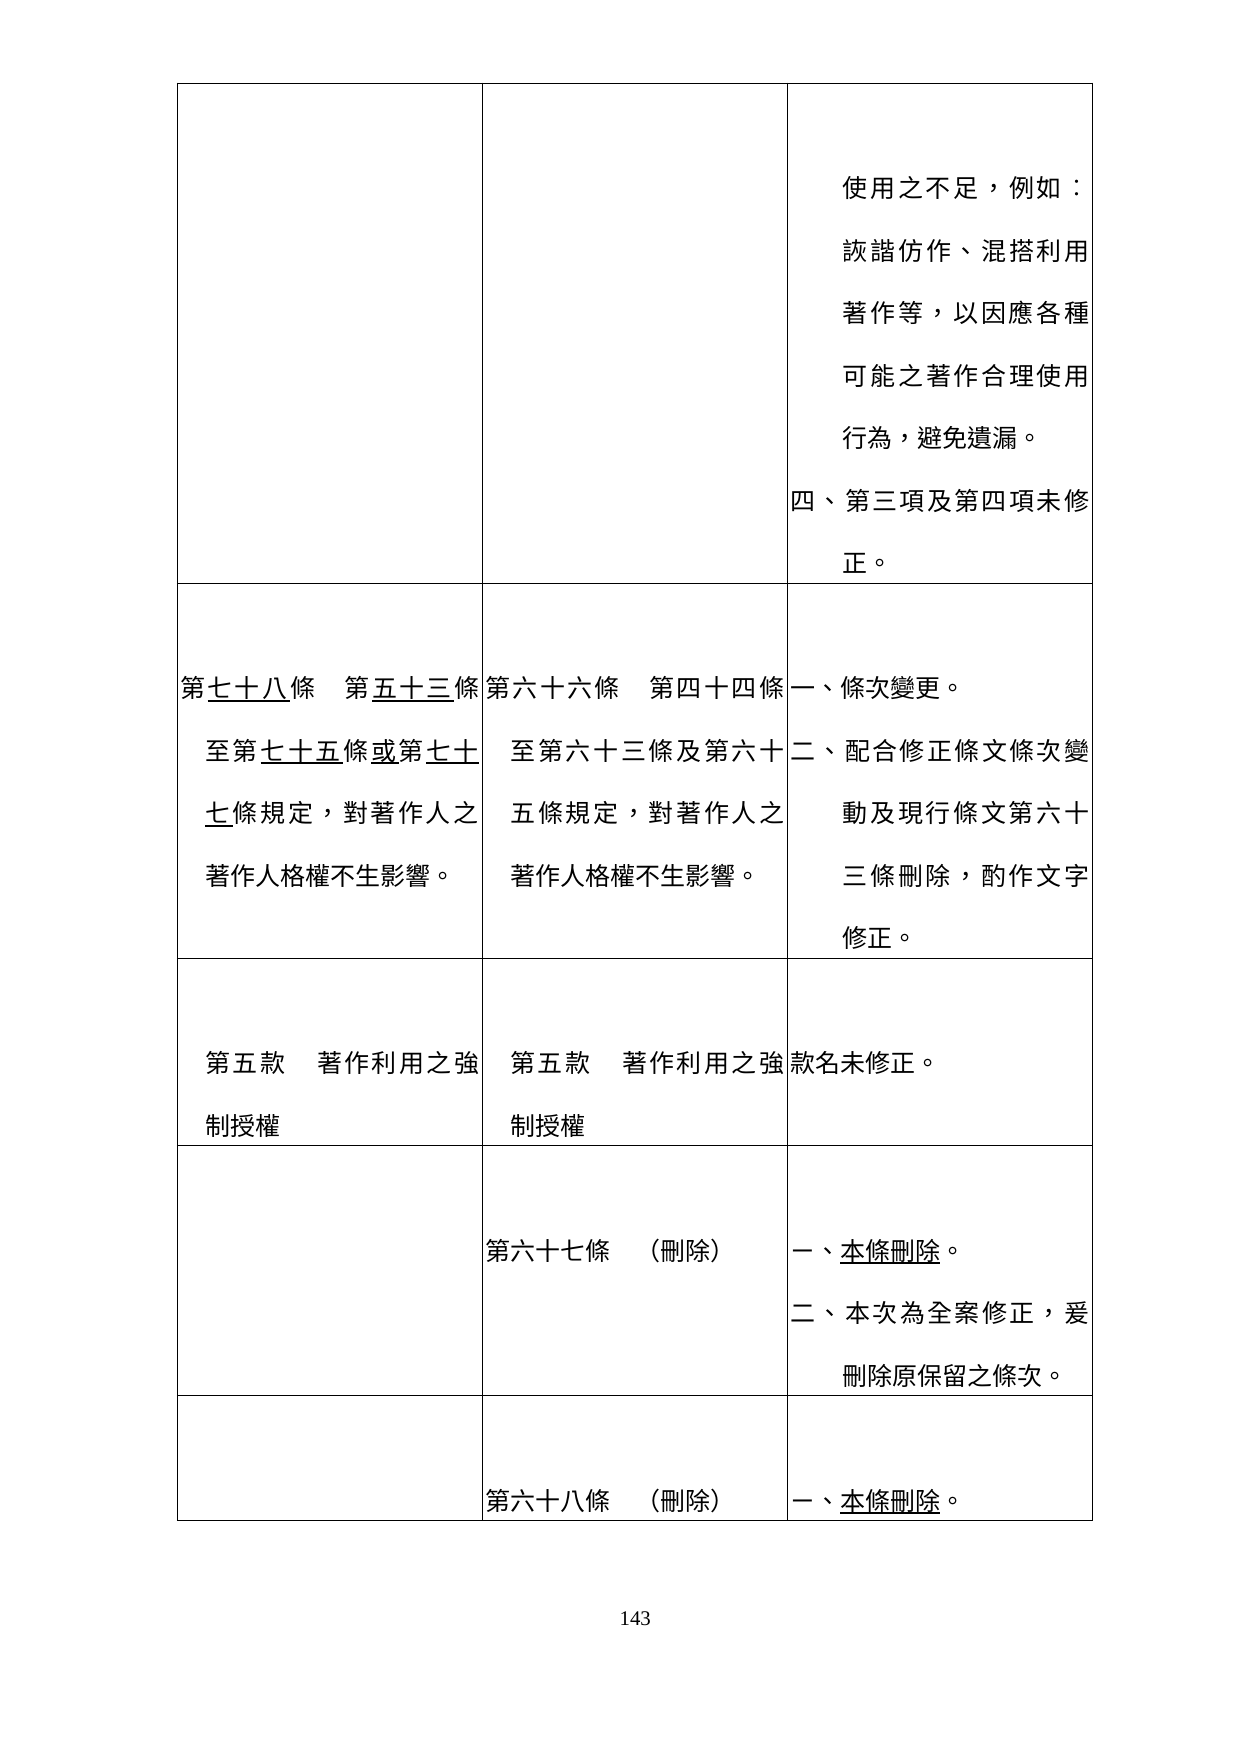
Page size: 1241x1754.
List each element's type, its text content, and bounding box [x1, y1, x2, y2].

table_cell ㄧ、本條刪除。 [788, 1396, 1092, 1520]
table_cell 第七十八條 第五十三條至第七十五條或第七十七條規定，對著作人之著作人格權不生影響。 [178, 584, 482, 958]
table_cell 第六十八條 （刪除） [483, 1396, 787, 1520]
table_cell 一、條次變更。 二、配合修正條文條次變動及現行條文第六十三條刪除，酌作文字修正。 [788, 584, 1092, 958]
table_cell [178, 84, 482, 583]
table_cell 第五款 著作利用之強制授權 [483, 959, 787, 1145]
table_cell [178, 1396, 482, 1520]
table_cell [178, 1146, 482, 1395]
table_cell 使用之不足，例如︰詼諧仿作、混搭利用著作等，以因應各種可能之著作合理使用行為，避免遺漏。 四、第三項及第四項未修正。 [788, 84, 1092, 583]
table_cell 第六十七條 （刪除） [483, 1146, 787, 1395]
table_cell 款名未修正。 [788, 959, 1092, 1145]
table_cell 第六十六條 第四十四條至第六十三條及第六十五條規定，對著作人之著作人格權不生影響。 [483, 584, 787, 958]
table_cell [483, 84, 787, 583]
table_cell ㄧ、本條刪除。 二、本次為全案修正，爰刪除原保留之條次。 [788, 1146, 1092, 1395]
table_cell 第五款 著作利用之強制授權 [178, 959, 482, 1145]
